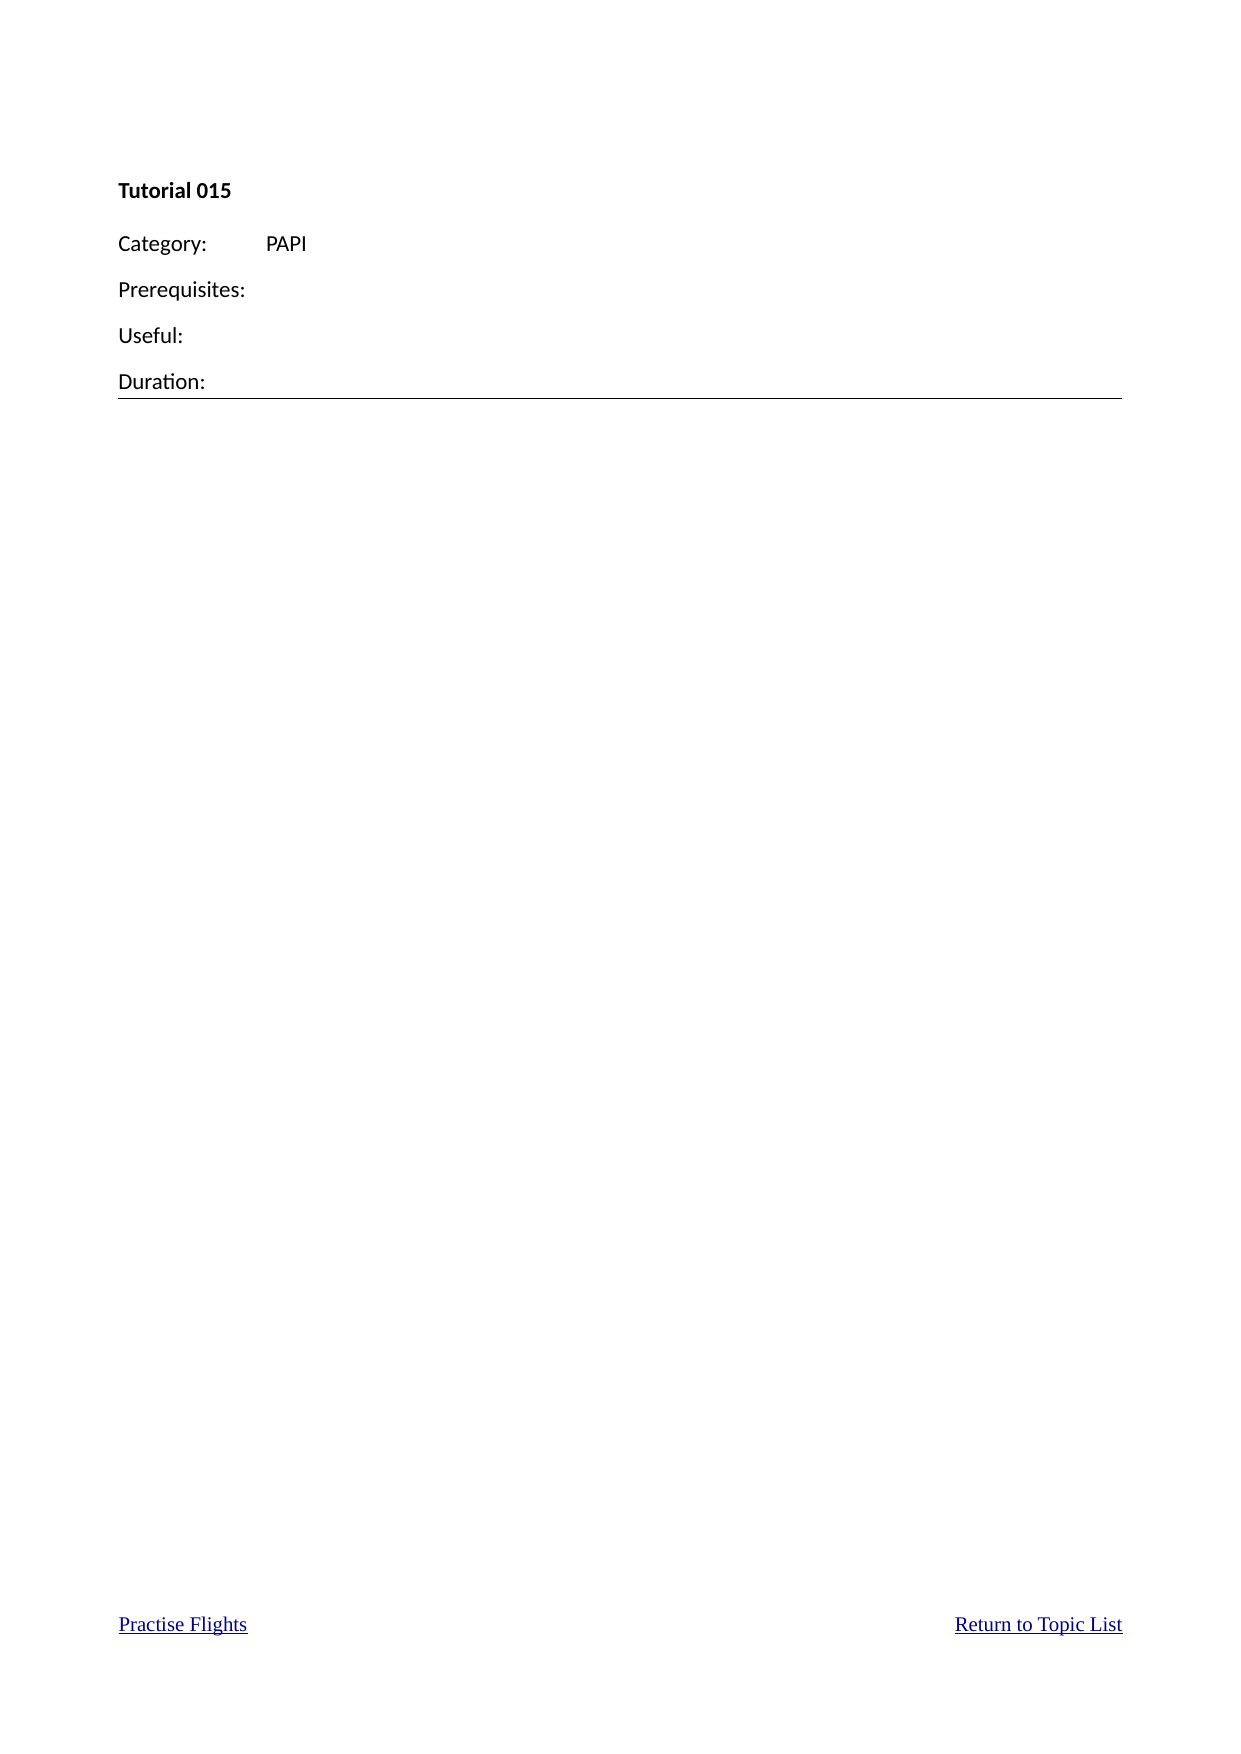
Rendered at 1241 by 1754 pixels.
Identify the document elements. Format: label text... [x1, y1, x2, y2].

text Prerequisites: [118, 275, 1122, 303]
text Category: PAPI [118, 229, 1122, 257]
text Duration: [118, 367, 1122, 398]
text Tutorial 015 [118, 176, 1122, 204]
text Useful: [118, 321, 1122, 349]
